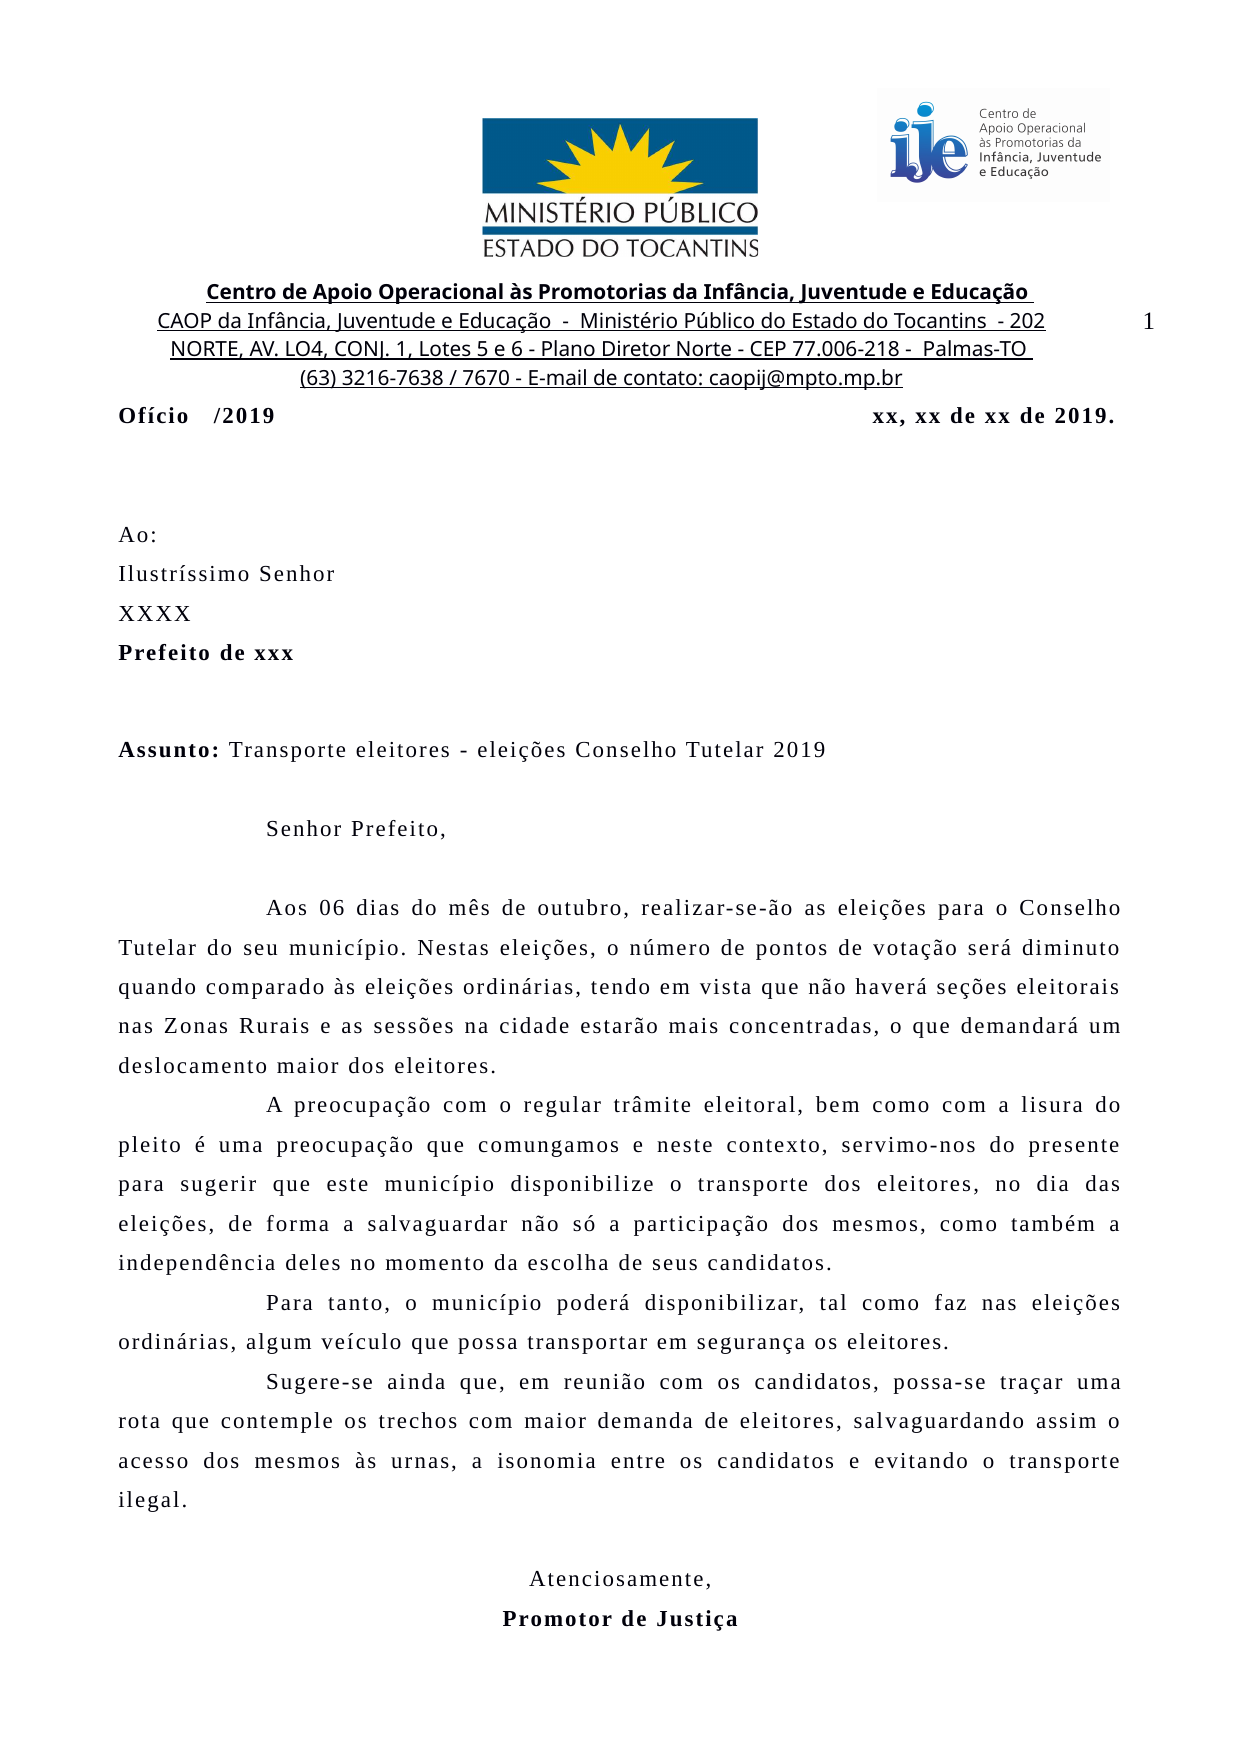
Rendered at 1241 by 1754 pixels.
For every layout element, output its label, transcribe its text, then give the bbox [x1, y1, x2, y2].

text Ofício /2019 xx, xx de xx de 2019. [118, 402, 1122, 429]
text Ao: [118, 521, 1122, 547]
text XXXX [118, 600, 1122, 626]
text Atenciosamente, [118, 1565, 1122, 1592]
text Sugere-se ainda que, em reunião com os candidatos, possa-se traçar uma rota que contemple os trechos com maior demanda de eleitores, salvaguardando assim o acesso dos mesmos às urnas, a isonomia entre os candidatos e evitando o transporte ilegal. [118, 1368, 1122, 1513]
text Para tanto, o município poderá disponibilizar, tal como faz nas eleições ordinárias, algum veículo que possa transportar em segurança os eleitores. [118, 1289, 1122, 1355]
text Assunto: Transporte eleitores - eleições Conselho Tutelar 2019 [118, 736, 1122, 762]
text Ilustríssimo Senhor [118, 560, 1122, 587]
picture [482, 118, 759, 257]
text A preocupação com o regular trâmite eleitoral, bem como com a lisura do pleito é uma preocupação que comungamos e neste contexto, servimo-nos do presente para sugerir que este município disponibilize o transporte dos eleitores, no dia das eleições, de forma a salvaguardar não só a participação dos mesmos, como também a independência deles no momento da escolha de seus candidatos. [118, 1091, 1122, 1276]
text Aos 06 dias do mês de outubro, realizar-se-ão as eleições para o Conselho Tutelar do seu município. Nestas eleições, o número de pontos de votação será diminuto quando comparado às eleições ordinárias, tendo em vista que não haverá seções eleitorais nas Zonas Rurais e as sessões na cidade estarão mais concentradas, o que demandará um deslocamento maior dos eleitores. [118, 894, 1122, 1078]
text Promotor de Justiça [118, 1605, 1122, 1631]
text Prefeito de xxx [118, 639, 1122, 666]
text Senhor Prefeito, [118, 815, 1122, 841]
picture [877, 88, 1110, 202]
